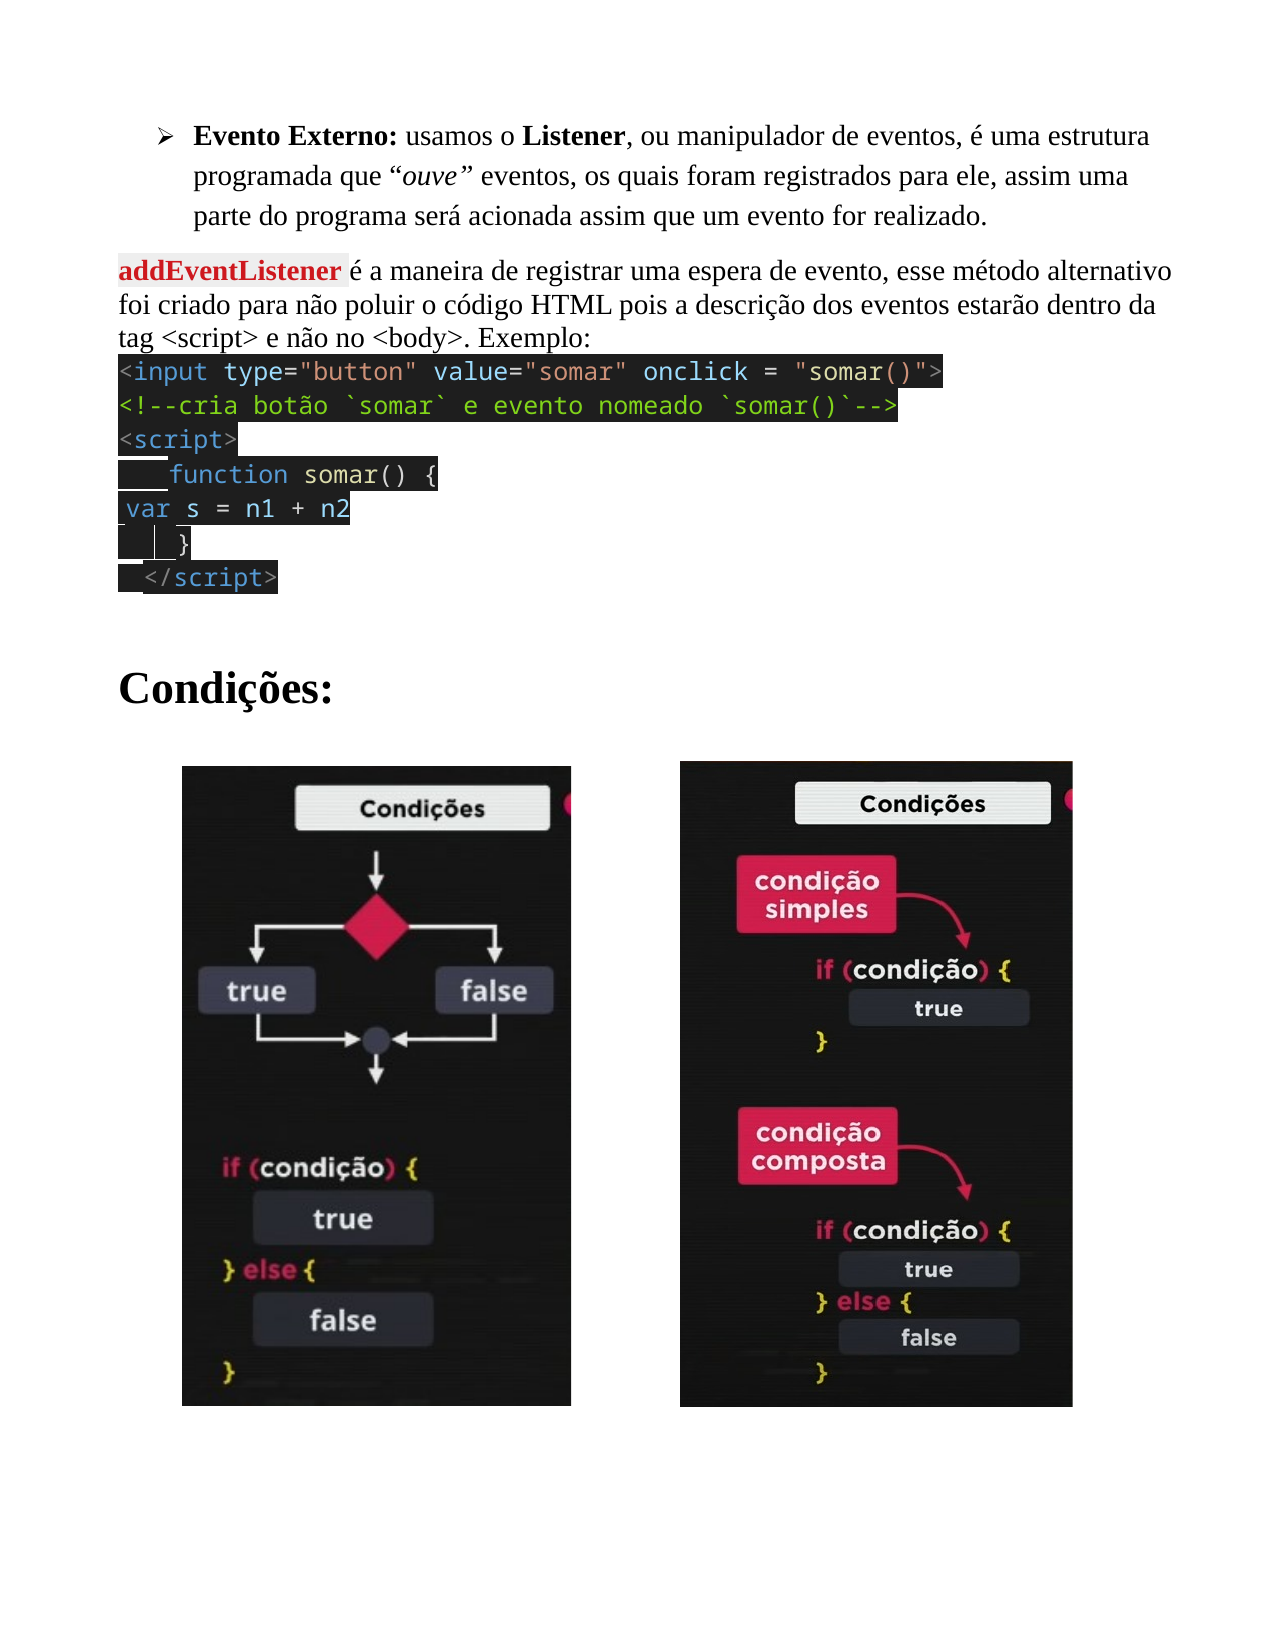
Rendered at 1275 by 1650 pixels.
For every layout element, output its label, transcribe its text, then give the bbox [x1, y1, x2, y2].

text addEventListener é a maneira de registrar uma espera de evento, esse método alternativo foi criado para não poluir o código HTML pois a descrição dos eventos estarão dentro da tag <script> e não no <body>. Exemplo: [118, 253, 1176, 354]
text <input type="button" value="somar" onclick = "somar()"> [118, 354, 1176, 388]
text function somar() { [118, 456, 1176, 491]
picture [182, 766, 572, 1406]
list Evento Externo: usamos o Listener, ou manipulador de eventos, é uma estrutura programada que “ouve” eventos, os quais foram registrados para ele, assim uma parte do programa será acionada assim que um evento for realizado. [156, 118, 1176, 232]
picture [680, 761, 1073, 1407]
text } [118, 525, 1176, 560]
text </script> [118, 560, 1176, 594]
text <!--cria botão `somar` e evento nomeado `somar()`--> [118, 388, 1176, 422]
text var s = n1 + n2 [118, 491, 1176, 525]
text <script> [118, 422, 1176, 456]
text Condições: [118, 661, 1176, 714]
